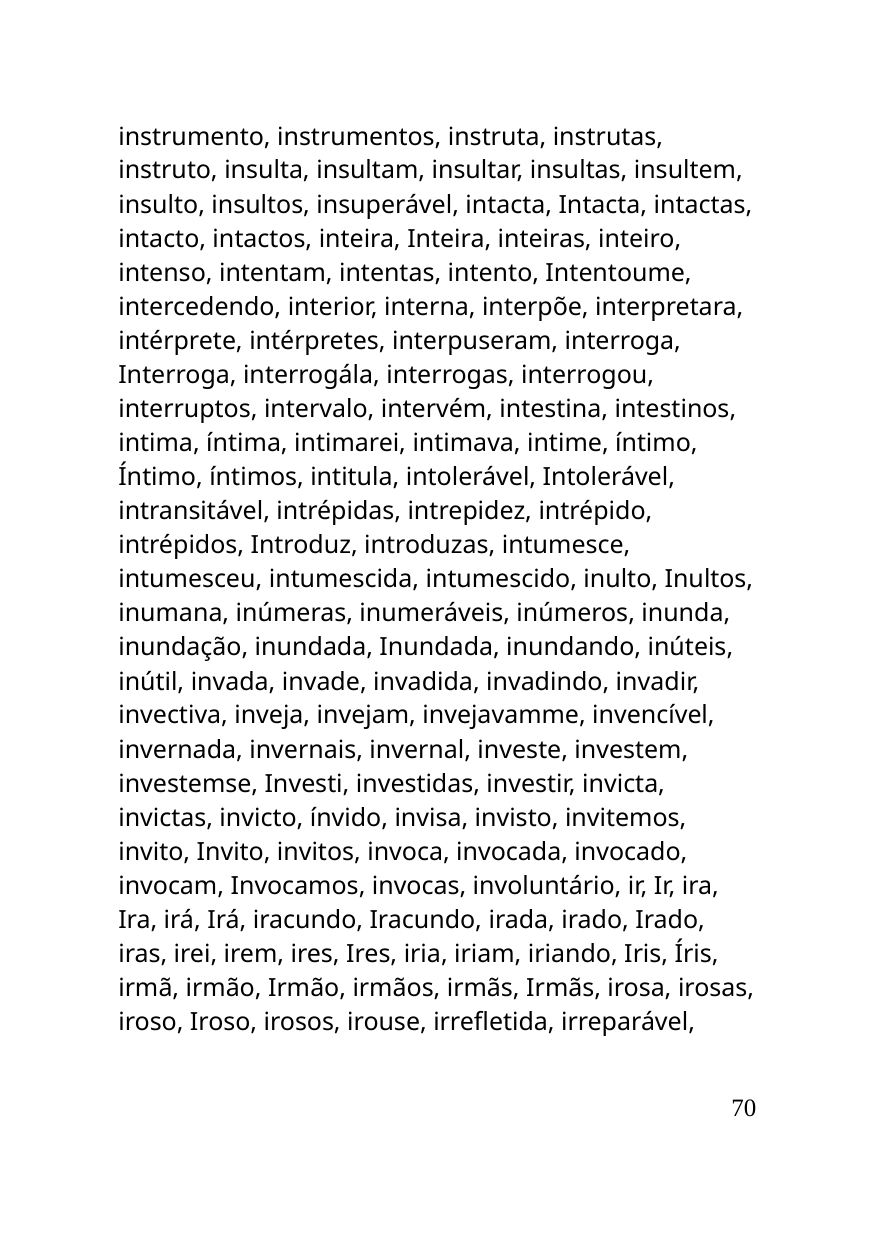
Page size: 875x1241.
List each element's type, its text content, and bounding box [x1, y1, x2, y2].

text instrumento, instrumentos, instruta, instrutas, instruto, insulta, insultam, insultar, insultas, insultem, insulto, insultos, insuperável, intacta, Intacta, intactas, intacto, intactos, inteira, Inteira, inteiras, inteiro, intenso, intentam, intentas, intento, Intentoume, intercedendo, interior, interna, interpõe, interpretara, intérprete, intérpretes, interpuseram, interroga, Interroga, interrogála, interrogas, interrogou, interruptos, intervalo, intervém, intestina, intestinos, intima, íntima, intimarei, intimava, intime, íntimo, Íntimo, íntimos, intitula, intolerável, Intolerável, intransitável, intrépidas, intrepidez, intrépido, intrépidos, Introduz, introduzas, intumesce, intumesceu, intumescida, intumescido, inulto, Inultos, inumana, inúmeras, inumeráveis, inúmeros, inunda, inundação, inundada, Inundada, inundando, inúteis, inútil, invada, invade, invadida, invadindo, invadir, invectiva, inveja, invejam, invejavamme, invencível, invernada, invernais, invernal, investe, investem, investemse, Investi, investidas, investir, invicta, invictas, invicto, ínvido, invisa, invisto, invitemos, invito, Invito, invitos, invoca, invocada, invocado, invocam, Invocamos, invocas, involuntário, ir, Ir, ira, Ira, irá, Irá, iracundo, Iracundo, irada, irado, Irado, iras, irei, irem, ires, Ires, iria, iriam, iriando, Iris, Íris, irmã, irmão, Irmão, irmãos, irmãs, Irmãs, irosa, irosas, iroso, Iroso, irosos, irouse, irrefletida, irreparável, [118, 118, 756, 1038]
